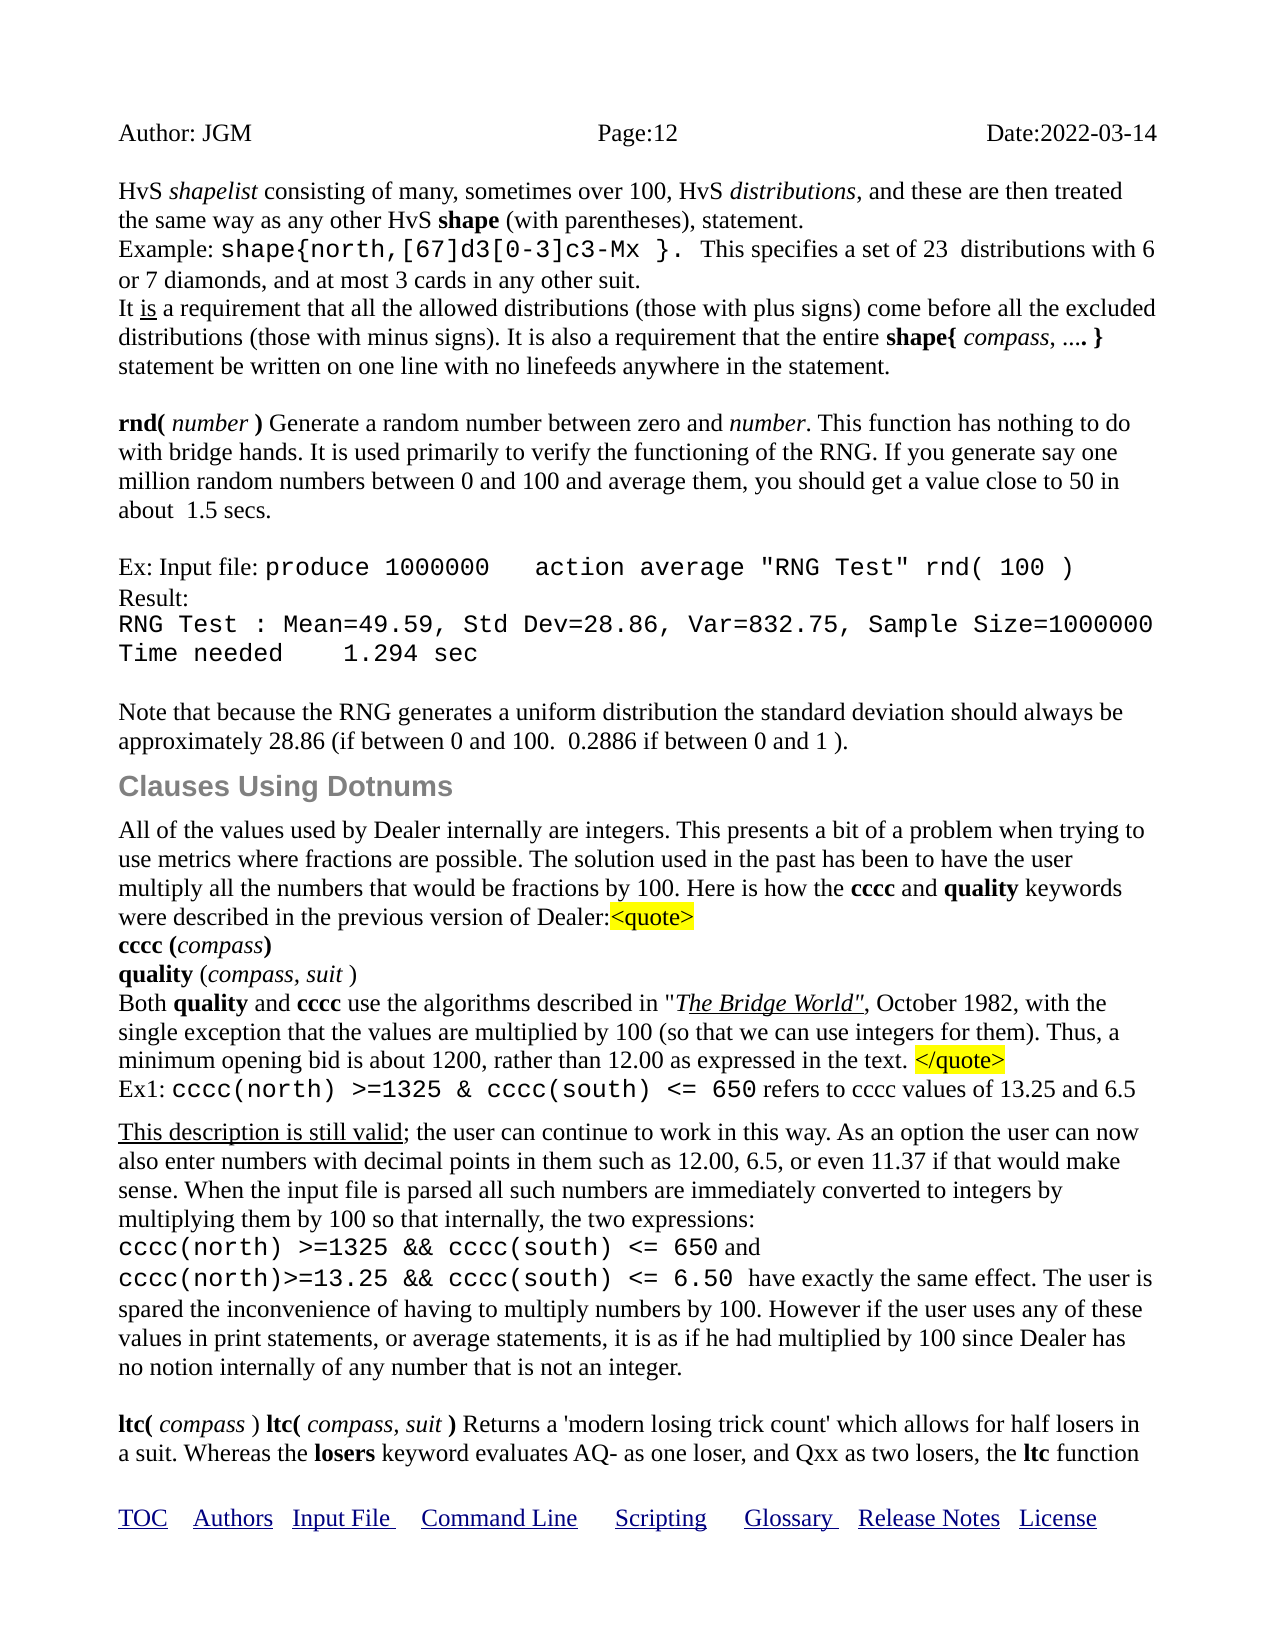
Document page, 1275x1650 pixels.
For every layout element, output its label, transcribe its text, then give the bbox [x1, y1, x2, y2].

text This description is still valid; the user can continue to work in this way. As an option the user can now also enter numbers with decimal points in them such as 12.00, 6.5, or even 11.37 if that would make sense. When the input file is parsed all such numbers are immediately converted to integers by multiplying them by 100 so that internally, the two expressions: [118, 1117, 1157, 1232]
text It is a requirement that all the allowed distributions (those with plus signs) come before all the excluded distributions (those with minus signs). It is also a requirement that the entire shape{ compass, .... } statement be written on one line with no linefeeds anywhere in the statement. [118, 293, 1157, 380]
text ltc( compass ) ltc( compass, suit ) Returns a 'modern losing trick count' which allows for half losers in a suit. Whereas the losers keyword evaluates AQ- as one loser, and Qxx as two losers, the ltc function [118, 1409, 1157, 1467]
text RNG Test : Mean=49.59, Std Dev=28.86, Var=832.75, Sample Size=1000000 [118, 612, 1157, 640]
text Note that because the RNG generates a uniform distribution the standard deviation should always be approximately 28.86 (if between 0 and 100. 0.2886 if between 0 and 1 ). [118, 697, 1157, 755]
text Ex: Input file: produce 1000000 action average "RNG Test" rnd( 100 ) [118, 552, 1157, 583]
text All of the values used by Dealer internally are integers. This presents a bit of a problem when trying to use metrics where fractions are possible. The solution used in the past has been to have the user multiply all the numbers that would be fractions by 100. Here is how the cccc and quality keywords were described in the previous version of Dealer:<quote> [118, 815, 1157, 930]
text Time needed 1.294 sec [118, 640, 1157, 668]
subtitle Clauses Using Dotnums [118, 769, 1157, 803]
text rnd( number ) Generate a random number between zero and number. This function has nothing to do with bridge hands. It is used primarily to verify the functioning of the RNG. If you generate say one million random numbers between 0 and 100 and average them, you should get a value close to 50 in about 1.5 secs. [118, 408, 1157, 523]
text Example: shape{north,[67]d3[0-3]c3-Mx }. This specifies a set of 23 distributions with 6 or 7 diamonds, and at most 3 cards in any other suit. [118, 234, 1157, 293]
text Ex1: cccc(north) >=1325 & cccc(south) <= 650 refers to cccc values of 13.25 and 6.5 [118, 1074, 1157, 1105]
text cccc (compass) [118, 930, 1157, 959]
text HvS shapelist consisting of many, sometimes over 100, HvS distributions, and these are then treated the same way as any other HvS shape (with parentheses), statement. [118, 176, 1157, 234]
text cccc(north)>=13.25 && cccc(south) <= 6.50 have exactly the same effect. The user is spared the inconvenience of having to multiply numbers by 100. However if the user uses any of these values in print statements, or average statements, it is as if he had multiplied by 100 since Dealer has no notion internally of any number that is not an integer. [118, 1263, 1157, 1380]
text Result: [118, 583, 1157, 612]
text cccc(north) >=1325 && cccc(south) <= 650 and [118, 1232, 1157, 1263]
text quality (compass, suit ) Both quality and cccc use the algorithms described in "The Bridge World", October 1982, with the single exception that the values are multiplied by 100 (so that we can use integers for them). Thus, a minimum opening bid is about 1200, rather than 12.00 as expressed in the text. </quote> [118, 959, 1157, 1074]
